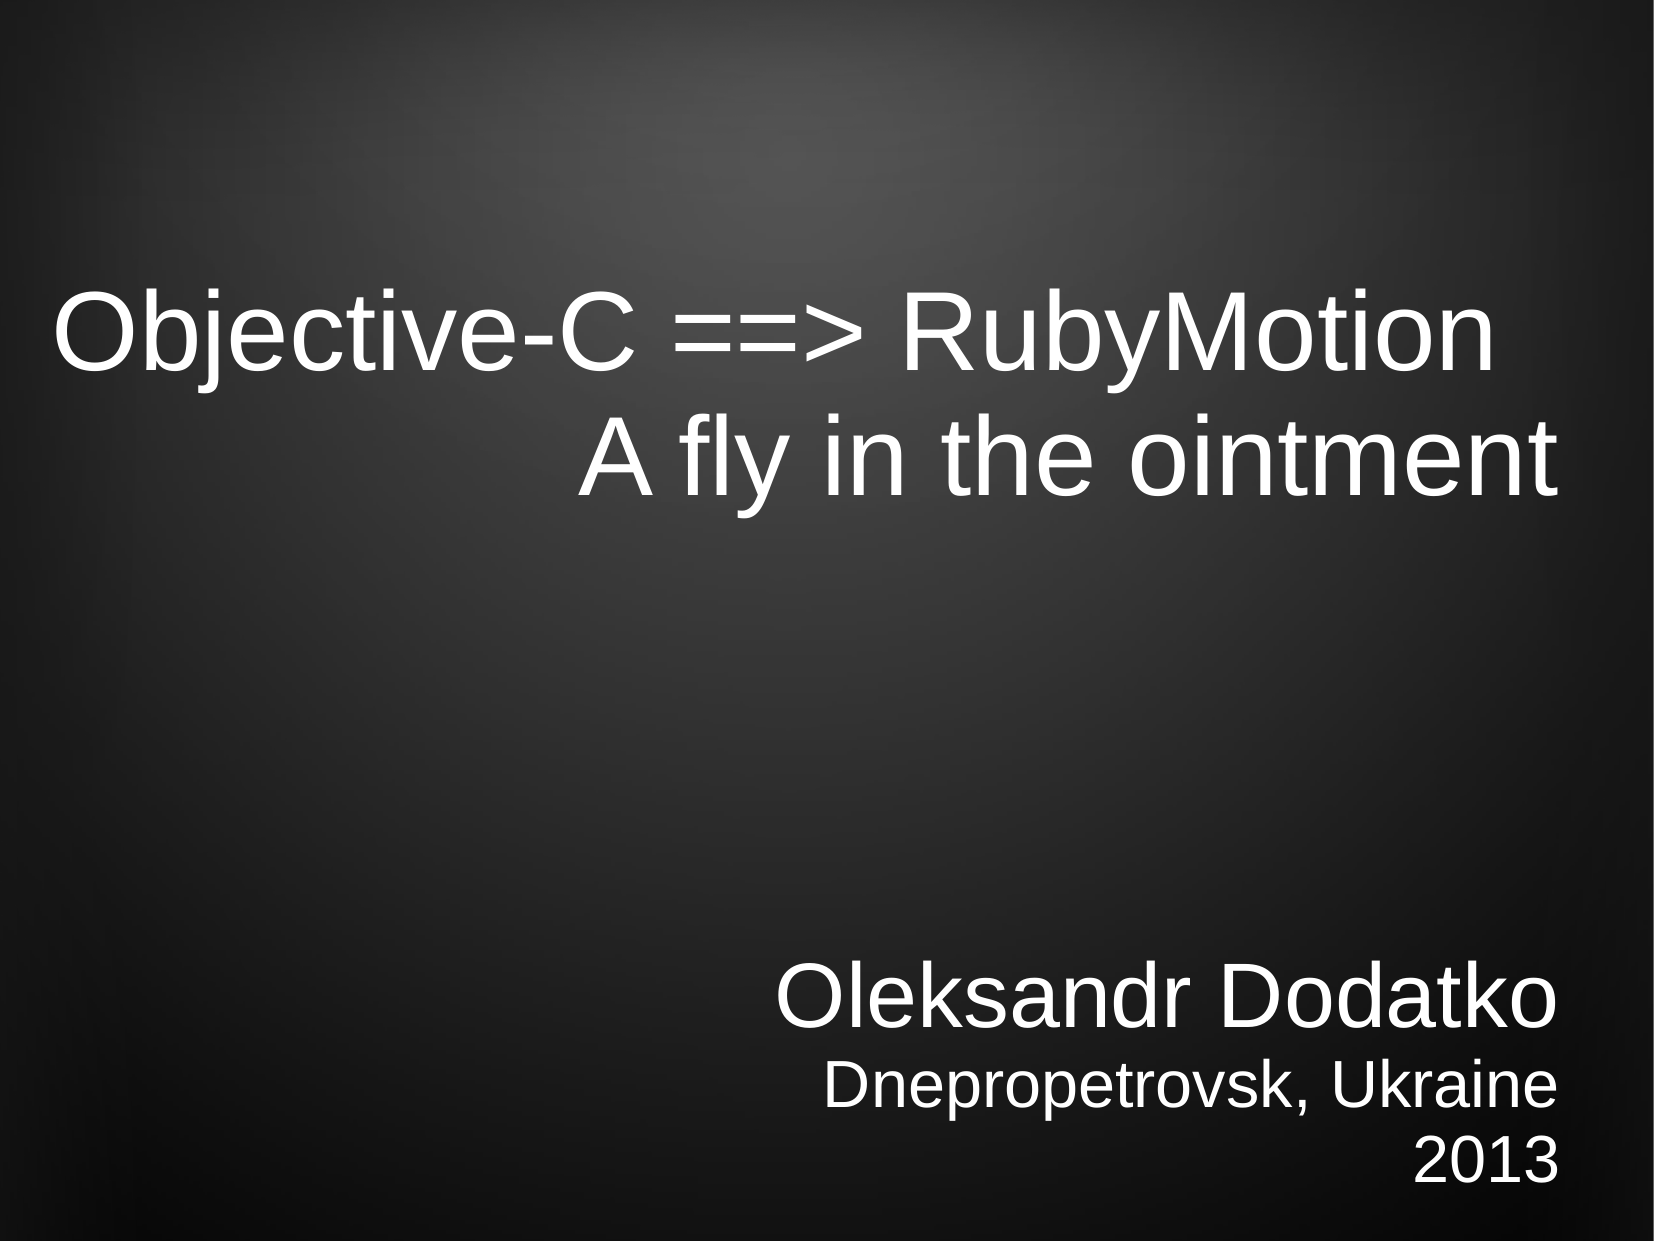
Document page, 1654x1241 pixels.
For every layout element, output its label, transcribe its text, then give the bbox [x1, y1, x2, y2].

picture [0, 0, 1654, 1241]
text_box Objective-C ==> RubyMotion A fly in the ointment [36, 261, 1575, 527]
text_box Oleksandr Dodatko Dnepropetrovsk, Ukraine 2013 [47, 937, 1576, 1204]
